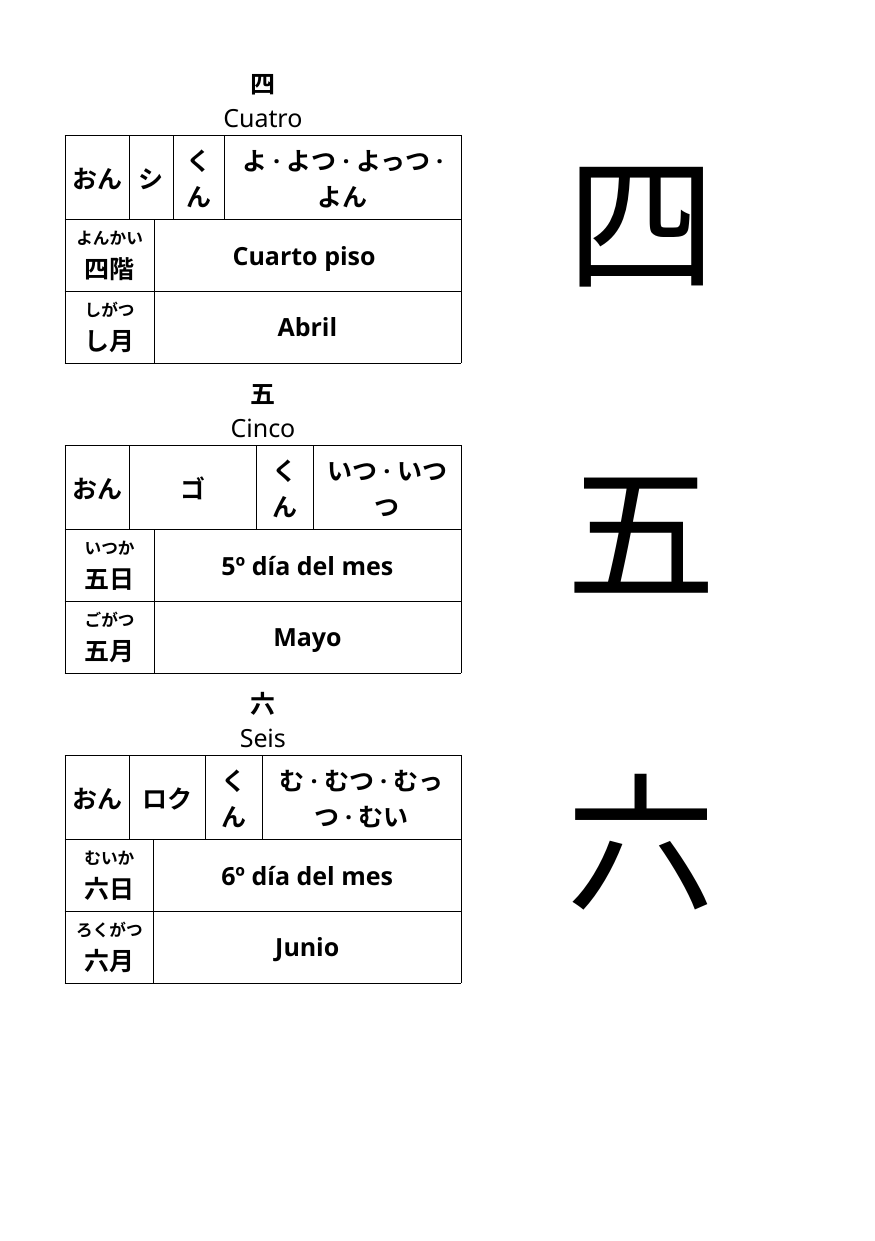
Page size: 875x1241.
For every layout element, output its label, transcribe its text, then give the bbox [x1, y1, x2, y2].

table_cell 六日むいか [66, 840, 153, 911]
table_header いつ · いつつ [314, 446, 461, 529]
table_header くん [174, 136, 224, 219]
table_header よ · よつ · よっつ · よん [225, 136, 461, 219]
table_cell Abril [155, 292, 461, 363]
table_cell 五月ごがつ [66, 602, 154, 673]
table_cell Cuarto piso [155, 220, 461, 291]
table_header シ [130, 136, 173, 219]
table_cell Mayo [155, 602, 461, 673]
table_cell Junio [154, 912, 461, 983]
table_header おん [66, 756, 129, 839]
table_cell 五日いつか [66, 530, 154, 601]
table_header ゴ [130, 446, 256, 529]
table_header おん [66, 446, 129, 529]
table_header 四 Cuatro [59, 59, 466, 369]
table_header む · むつ · むっつ · むい [263, 756, 461, 839]
table_cell 6º día del mes [154, 840, 461, 911]
table_header くん [257, 446, 313, 529]
table_cell 四階よんかい [66, 220, 154, 291]
table_cell し月しがつ [66, 292, 154, 363]
table_cell 六 Seis [59, 679, 466, 989]
table_header くん [206, 756, 262, 839]
table_cell 六 [466, 679, 815, 989]
table_header ロク [130, 756, 205, 839]
table_cell 五 [466, 369, 815, 679]
table_cell 5º día del mes [155, 530, 461, 601]
table_cell 六月ろくがつ [66, 912, 153, 983]
table_header おん [66, 136, 129, 219]
table_cell 五 Cinco [59, 369, 466, 679]
table_header 四 [466, 59, 815, 369]
